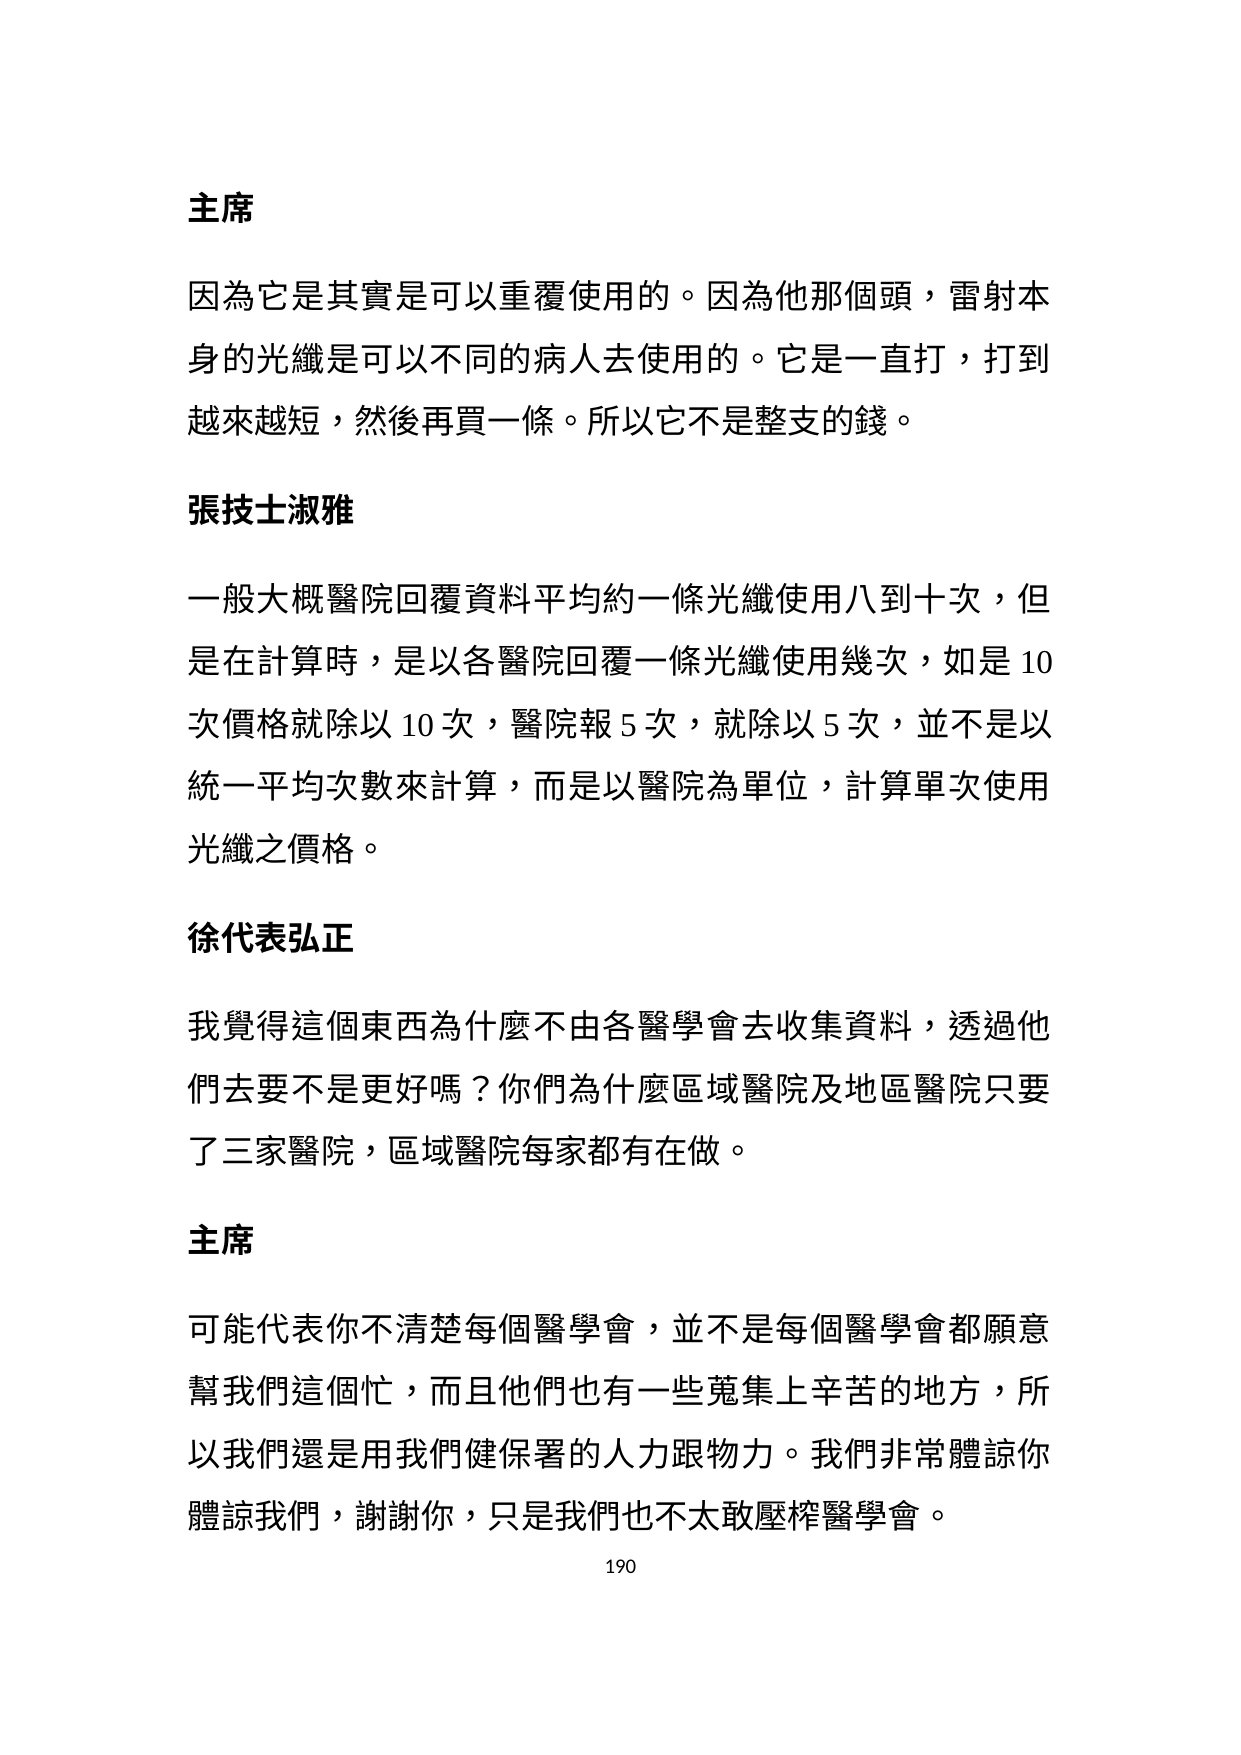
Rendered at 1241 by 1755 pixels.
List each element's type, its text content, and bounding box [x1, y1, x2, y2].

text 因為它是其實是可以重覆使用的。因為他那個頭，雷射本身的光纖是可以不同的病人去使用的。它是一直打，打到越來越短，然後再買一條。所以它不是整支的錢。 [187, 253, 1053, 440]
text 徐代表弘正 [187, 894, 1053, 957]
text 可能代表你不清楚每個醫學會，並不是每個醫學會都願意幫我們這個忙，而且他們也有一些蒐集上辛苦的地方，所以我們還是用我們健保署的人力跟物力。我們非常體諒你體諒我們，謝謝你，只是我們也不太敢壓榨醫學會。 [187, 1285, 1053, 1535]
text 主席 [187, 164, 1053, 227]
text 張技士淑雅 [187, 467, 1053, 529]
text 我覺得這個東西為什麼不由各醫學會去收集資料，透過他們去要不是更好嗎？你們為什麼區域醫院及地區醫院只要了三家醫院，區域醫院每家都有在做。 [187, 983, 1053, 1170]
text 主席 [187, 1197, 1053, 1259]
text 一般大概醫院回覆資料平均約一條光纖使用八到十次，但是在計算時，是以各醫院回覆一條光纖使用幾次，如是10次價格就除以10次，醫院報5次，就除以5次，並不是以統一平均次數來計算，而是以醫院為單位，計算單次使用光纖之價格。 [187, 555, 1053, 868]
